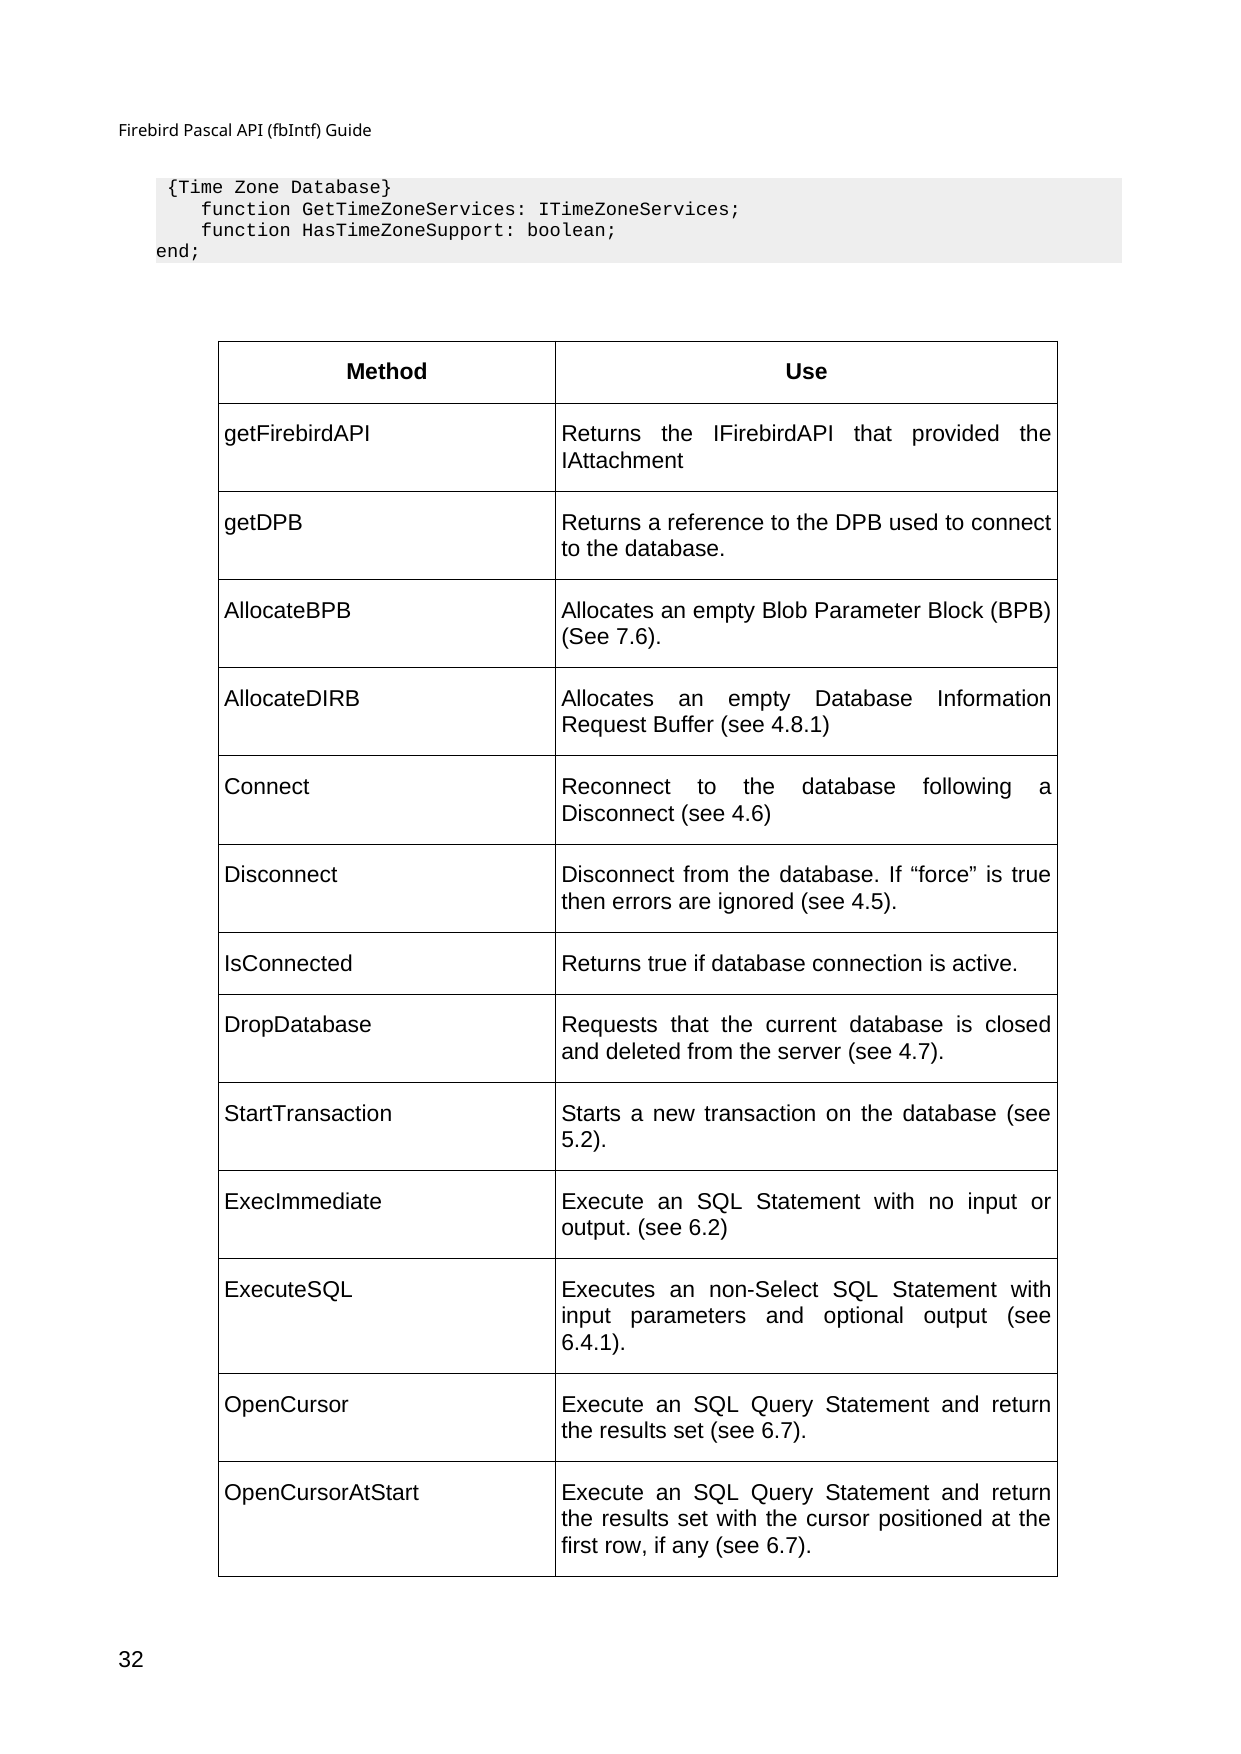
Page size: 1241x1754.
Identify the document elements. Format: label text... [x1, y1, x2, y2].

table_cell Allocates an empty Database Information Request Buffer (see 4.8.1) [556, 668, 1057, 755]
table_cell Disconnect from the database. If “force” is true then errors are ignored (see 4.5). [556, 845, 1057, 932]
table_cell AllocateBPB [219, 580, 555, 667]
table_cell Returns a reference to the DPB used to connect to the database. [556, 492, 1057, 579]
table_cell Requests that the current database is closed and deleted from the server (see 4.7). [556, 995, 1057, 1082]
table_cell Allocates an empty Blob Parameter Block (BPB) (See 7.6). [556, 580, 1057, 667]
text end; [156, 242, 1122, 263]
table_cell Executes an non-Select SQL Statement with input parameters and optional output (see 6.4.1). [556, 1259, 1057, 1373]
table_cell ExecuteSQL [219, 1259, 555, 1373]
table_cell Starts a new transaction on the database (see 5.2). [556, 1083, 1057, 1170]
table_cell DropDatabase [219, 995, 555, 1082]
table_cell Reconnect to the database following a Disconnect (see 4.6) [556, 756, 1057, 843]
table_header Use [556, 342, 1057, 402]
text function GetTimeZoneServices: ITimeZoneServices; [156, 199, 1122, 221]
table_cell Returns the IFirebirdAPI that provided the IAttachment [556, 404, 1057, 491]
table_cell ExecImmediate [219, 1171, 555, 1258]
table_cell getDPB [219, 492, 555, 579]
table_cell getFirebirdAPI [219, 404, 555, 491]
table_cell Disconnect [219, 845, 555, 932]
text function HasTimeZoneSupport: boolean; [156, 221, 1122, 242]
table_cell StartTransaction [219, 1083, 555, 1170]
table_cell Returns true if database connection is active. [556, 933, 1057, 994]
table_cell Execute an SQL Statement with no input or output. (see 6.2) [556, 1171, 1057, 1258]
table_cell Connect [219, 756, 555, 843]
text {Time Zone Database} [156, 178, 1122, 199]
table_cell OpenCursor [219, 1374, 555, 1461]
table_header Method [219, 342, 555, 402]
table_cell OpenCursorAtStart [219, 1462, 555, 1576]
table_cell Execute an SQL Query Statement and return the results set with the cursor positioned at the first row, if any (see 6.7). [556, 1462, 1057, 1576]
table_cell IsConnected [219, 933, 555, 994]
table_cell AllocateDIRB [219, 668, 555, 755]
table_cell Execute an SQL Query Statement and return the results set (see 6.7). [556, 1374, 1057, 1461]
